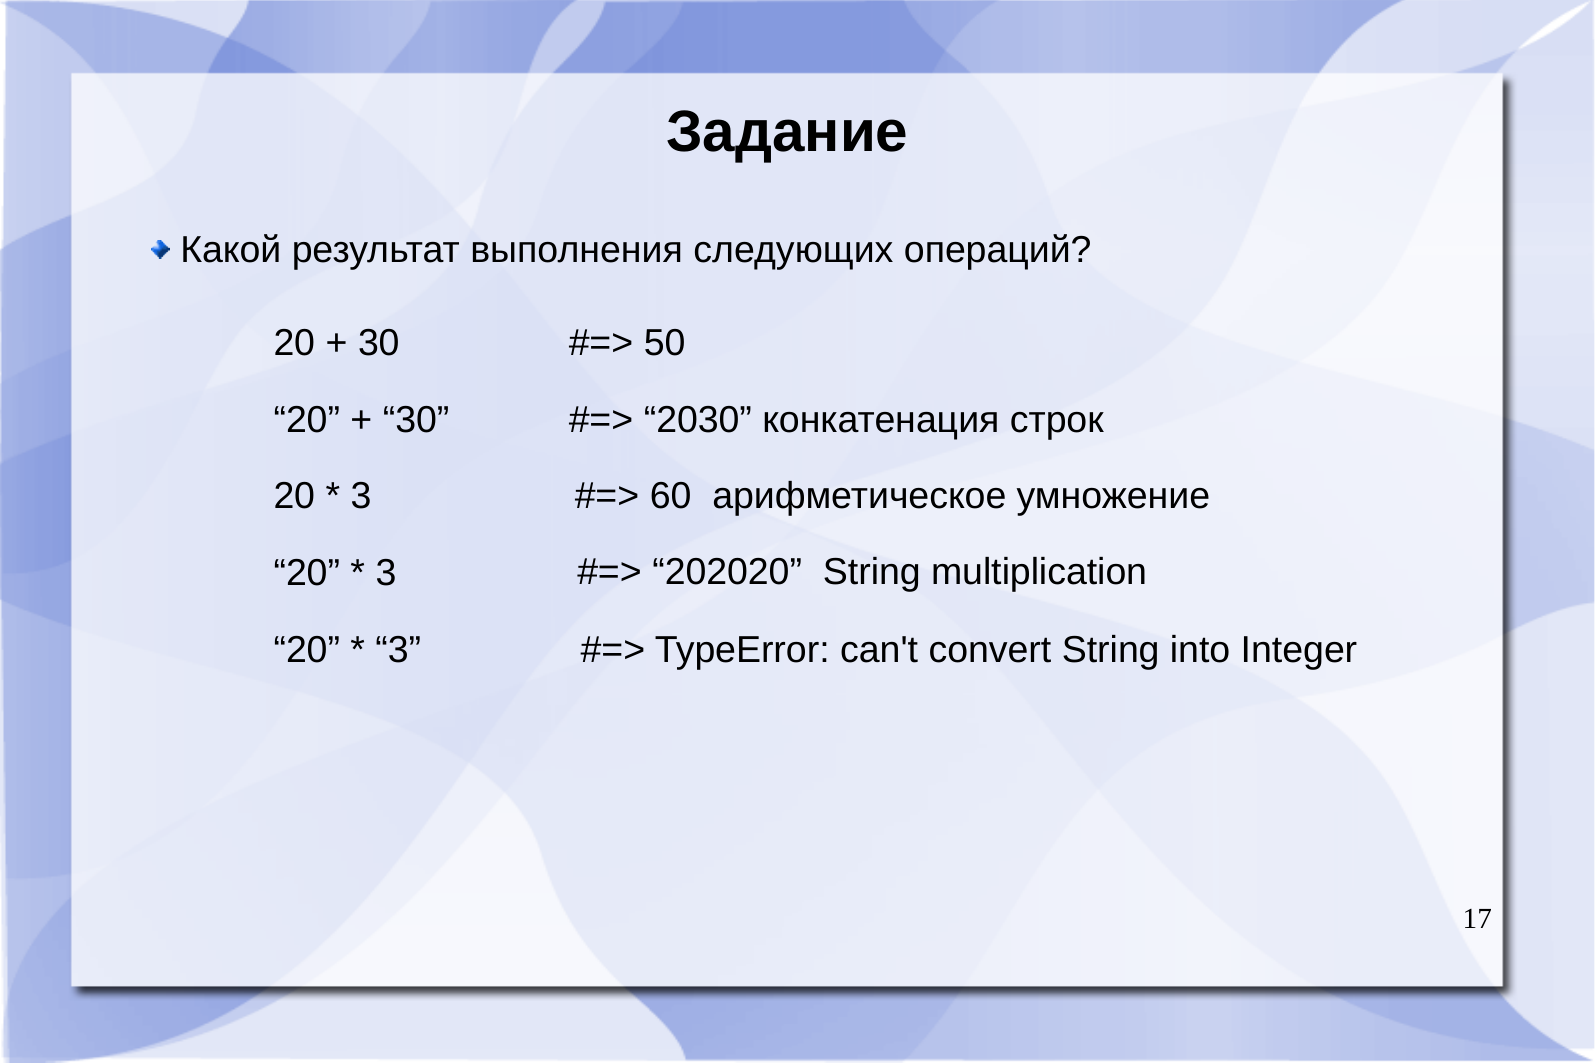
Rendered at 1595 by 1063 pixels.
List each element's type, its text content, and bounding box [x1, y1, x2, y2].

text_box 20 + 30 [258, 313, 415, 371]
text_box #=> 50 [553, 313, 701, 371]
text_box #=> TypeError: can't convert String into Integer [565, 620, 1373, 678]
text_box #=> 60 арифметическое умножение [559, 467, 1226, 525]
text_box #=> “202020” String multiplication [562, 543, 1163, 601]
picture [0, 0, 1595, 1063]
text_box 20 * 3 [258, 467, 387, 525]
title Задание [75, 75, 1501, 188]
text_box “20” + “30” [258, 390, 465, 448]
text_box “20” * “3” [258, 620, 437, 678]
text_box #=> “2030” конкатенация строк [553, 390, 1120, 448]
text_box Какой результат выполнения следующих операций? [136, 221, 1426, 278]
text_box “20” * 3 [258, 544, 412, 602]
